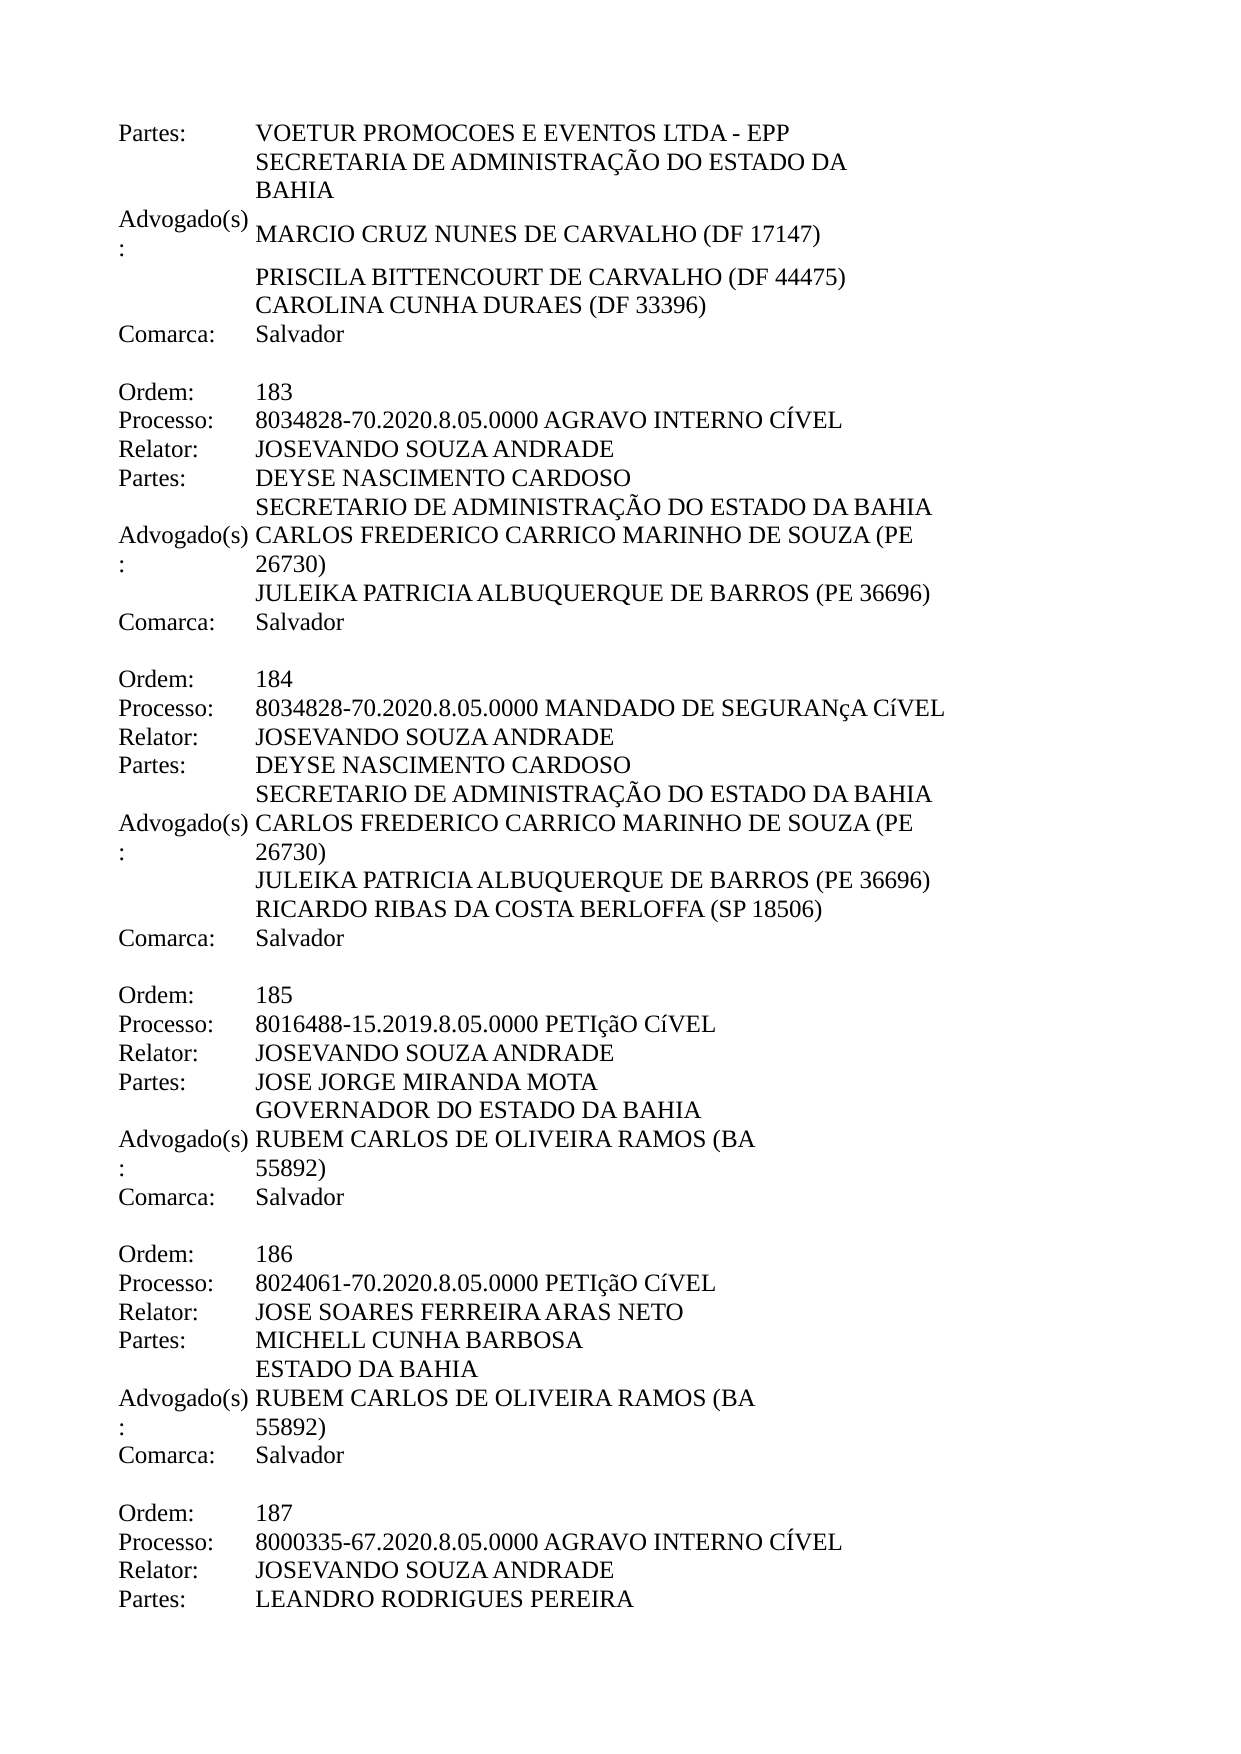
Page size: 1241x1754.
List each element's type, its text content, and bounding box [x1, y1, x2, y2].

table_cell 8000335-67.2020.8.05.0000 AGRAVO INTERNO CÍVEL [255, 1527, 845, 1556]
table_cell [118, 492, 255, 521]
table_cell Partes: [118, 118, 255, 147]
table_cell SECRETARIA DE ADMINISTRAÇÃO DO ESTADO DA BAHIA [255, 147, 930, 204]
table_cell JULEIKA PATRICIA ALBUQUERQUE DE BARROS (PE 36696) [255, 578, 990, 607]
table_cell [118, 1096, 255, 1124]
table_cell SECRETARIO DE ADMINISTRAÇÃO DO ESTADO DA BAHIA [255, 492, 990, 521]
table_cell 8016488-15.2019.8.05.0000 PETIçãO CíVEL [255, 1009, 829, 1038]
table_cell Relator: [118, 1038, 255, 1067]
table_cell RUBEM CARLOS DE OLIVEIRA RAMOS (BA 55892) [255, 1383, 829, 1441]
table_cell Processo: [118, 406, 255, 434]
table_cell Relator: [118, 722, 255, 751]
table_header 184 [255, 664, 990, 693]
table_header Ordem: [118, 1239, 255, 1268]
table_cell JOSEVANDO SOUZA ANDRADE [255, 434, 990, 463]
table_cell CARLOS FREDERICO CARRICO MARINHO DE SOUZA (PE 26730) [255, 808, 990, 866]
table_cell ESTADO DA BAHIA [255, 1354, 829, 1383]
table_cell Partes: [118, 463, 255, 492]
table_cell Salvador [255, 1182, 829, 1211]
table_cell CARLOS FREDERICO CARRICO MARINHO DE SOUZA (PE 26730) [255, 521, 990, 578]
table_cell DEYSE NASCIMENTO CARDOSO [255, 463, 990, 492]
table_cell GOVERNADOR DO ESTADO DA BAHIA [255, 1096, 829, 1124]
table_cell RUBEM CARLOS DE OLIVEIRA RAMOS (BA 55892) [255, 1124, 829, 1182]
table_cell Comarca: [118, 319, 255, 348]
table_header Ordem: [118, 1498, 255, 1527]
table_header 186 [255, 1239, 829, 1268]
table_cell PRISCILA BITTENCOURT DE CARVALHO (DF 44475) [255, 262, 930, 291]
table_cell Processo: [118, 1268, 255, 1297]
table_cell Relator: [118, 1297, 255, 1326]
table_cell Comarca: [118, 923, 255, 952]
table_cell [118, 779, 255, 808]
table_cell CAROLINA CUNHA DURAES (DF 33396) [255, 291, 930, 319]
table_cell JOSE JORGE MIRANDA MOTA [255, 1067, 829, 1096]
table_cell JULEIKA PATRICIA ALBUQUERQUE DE BARROS (PE 36696) [255, 866, 990, 894]
table_cell Advogado(s): [118, 1124, 255, 1182]
table_cell [118, 147, 255, 204]
table_cell [118, 866, 255, 894]
table_cell [118, 894, 255, 923]
table_cell Processo: [118, 1527, 255, 1556]
table_cell Salvador [255, 1441, 829, 1469]
table_cell JOSEVANDO SOUZA ANDRADE [255, 1038, 829, 1067]
table_header 187 [255, 1498, 845, 1527]
table_header 183 [255, 377, 990, 406]
table_cell JOSEVANDO SOUZA ANDRADE [255, 1556, 845, 1584]
table_cell Advogado(s): [118, 808, 255, 866]
table_cell Advogado(s): [118, 204, 255, 262]
table_cell RICARDO RIBAS DA COSTA BERLOFFA (SP 18506) [255, 894, 990, 923]
table_cell [118, 262, 255, 291]
table_cell [118, 578, 255, 607]
table_cell LEANDRO RODRIGUES PEREIRA [255, 1584, 845, 1613]
table_cell VOETUR PROMOCOES E EVENTOS LTDA - EPP [255, 118, 930, 147]
table_cell MARCIO CRUZ NUNES DE CARVALHO (DF 17147) [255, 204, 930, 262]
table_header Ordem: [118, 377, 255, 406]
table_cell SECRETARIO DE ADMINISTRAÇÃO DO ESTADO DA BAHIA [255, 779, 990, 808]
table_cell Partes: [118, 751, 255, 779]
table_header Ordem: [118, 664, 255, 693]
table_cell Partes: [118, 1067, 255, 1096]
table_cell Advogado(s): [118, 1383, 255, 1441]
table_cell JOSEVANDO SOUZA ANDRADE [255, 722, 990, 751]
table_cell 8034828-70.2020.8.05.0000 AGRAVO INTERNO CÍVEL [255, 406, 990, 434]
table_cell DEYSE NASCIMENTO CARDOSO [255, 751, 990, 779]
table_cell Relator: [118, 1556, 255, 1584]
table_cell Comarca: [118, 1441, 255, 1469]
table_cell Salvador [255, 923, 990, 952]
table_cell Comarca: [118, 607, 255, 636]
table_header 185 [255, 981, 829, 1009]
table_cell 8034828-70.2020.8.05.0000 MANDADO DE SEGURANçA CíVEL [255, 693, 990, 722]
table_cell Salvador [255, 319, 930, 348]
table_cell Partes: [118, 1326, 255, 1354]
table_cell Advogado(s): [118, 521, 255, 578]
table_cell Partes: [118, 1584, 255, 1613]
table_cell [118, 291, 255, 319]
table_cell Processo: [118, 1009, 255, 1038]
table_cell [118, 1354, 255, 1383]
table_header Ordem: [118, 981, 255, 1009]
table_cell MICHELL CUNHA BARBOSA [255, 1326, 829, 1354]
table_cell Relator: [118, 434, 255, 463]
table_cell JOSE SOARES FERREIRA ARAS NETO [255, 1297, 829, 1326]
table_cell 8024061-70.2020.8.05.0000 PETIçãO CíVEL [255, 1268, 829, 1297]
table_cell Salvador [255, 607, 990, 636]
table_cell Processo: [118, 693, 255, 722]
table_cell Comarca: [118, 1182, 255, 1211]
